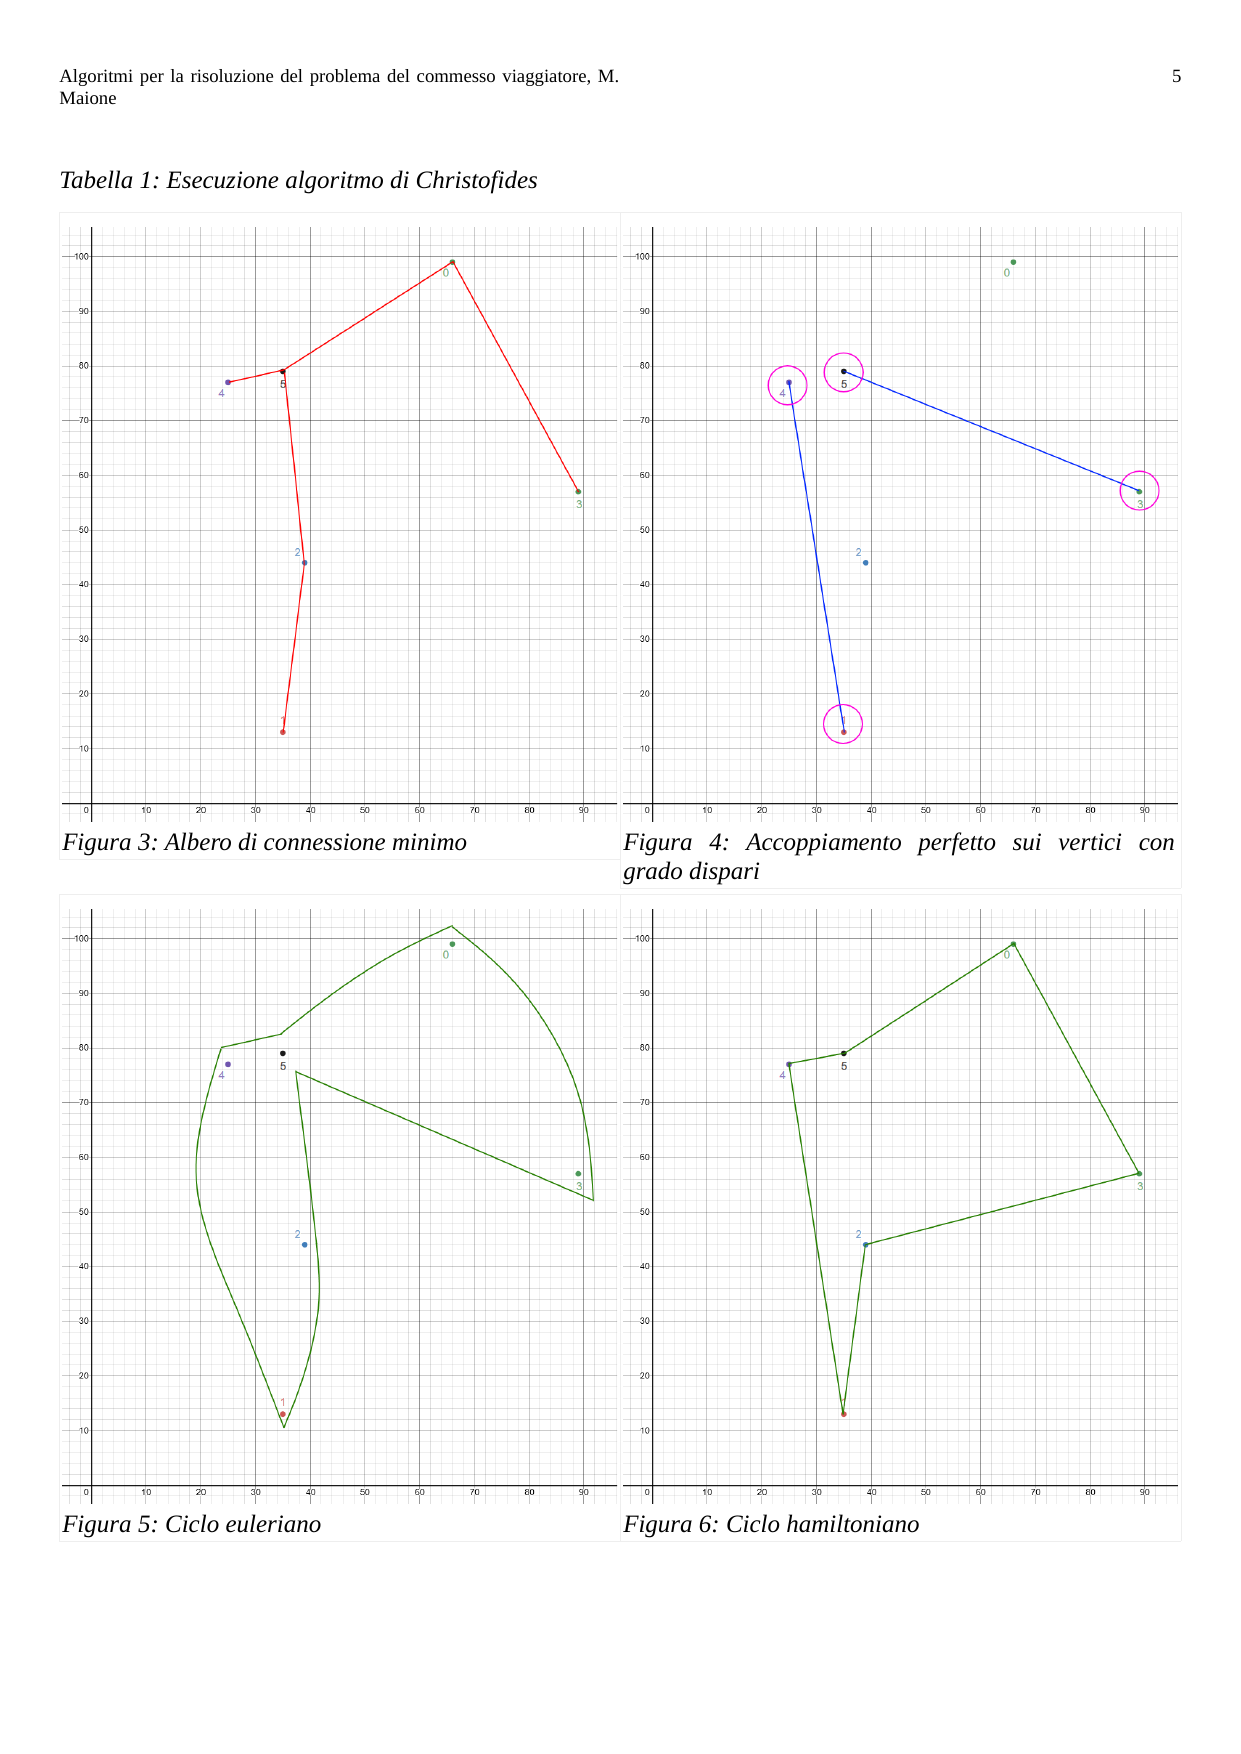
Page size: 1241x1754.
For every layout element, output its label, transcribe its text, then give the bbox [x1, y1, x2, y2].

table_header [59, 860, 620, 888]
picture [623, 909, 1178, 1504]
picture [62, 227, 618, 822]
table_cell [59, 888, 620, 894]
table_header [60, 213, 620, 859]
table_cell [621, 895, 1181, 1541]
picture [62, 909, 618, 1504]
table_header [621, 213, 1181, 888]
table_header [620, 206, 1181, 212]
picture [623, 227, 1178, 822]
table_cell [620, 889, 1181, 894]
text Tabella 1: Esecuzione algoritmo di Christofides [59, 165, 1181, 194]
table_cell [60, 895, 620, 1541]
table_header [59, 206, 620, 212]
